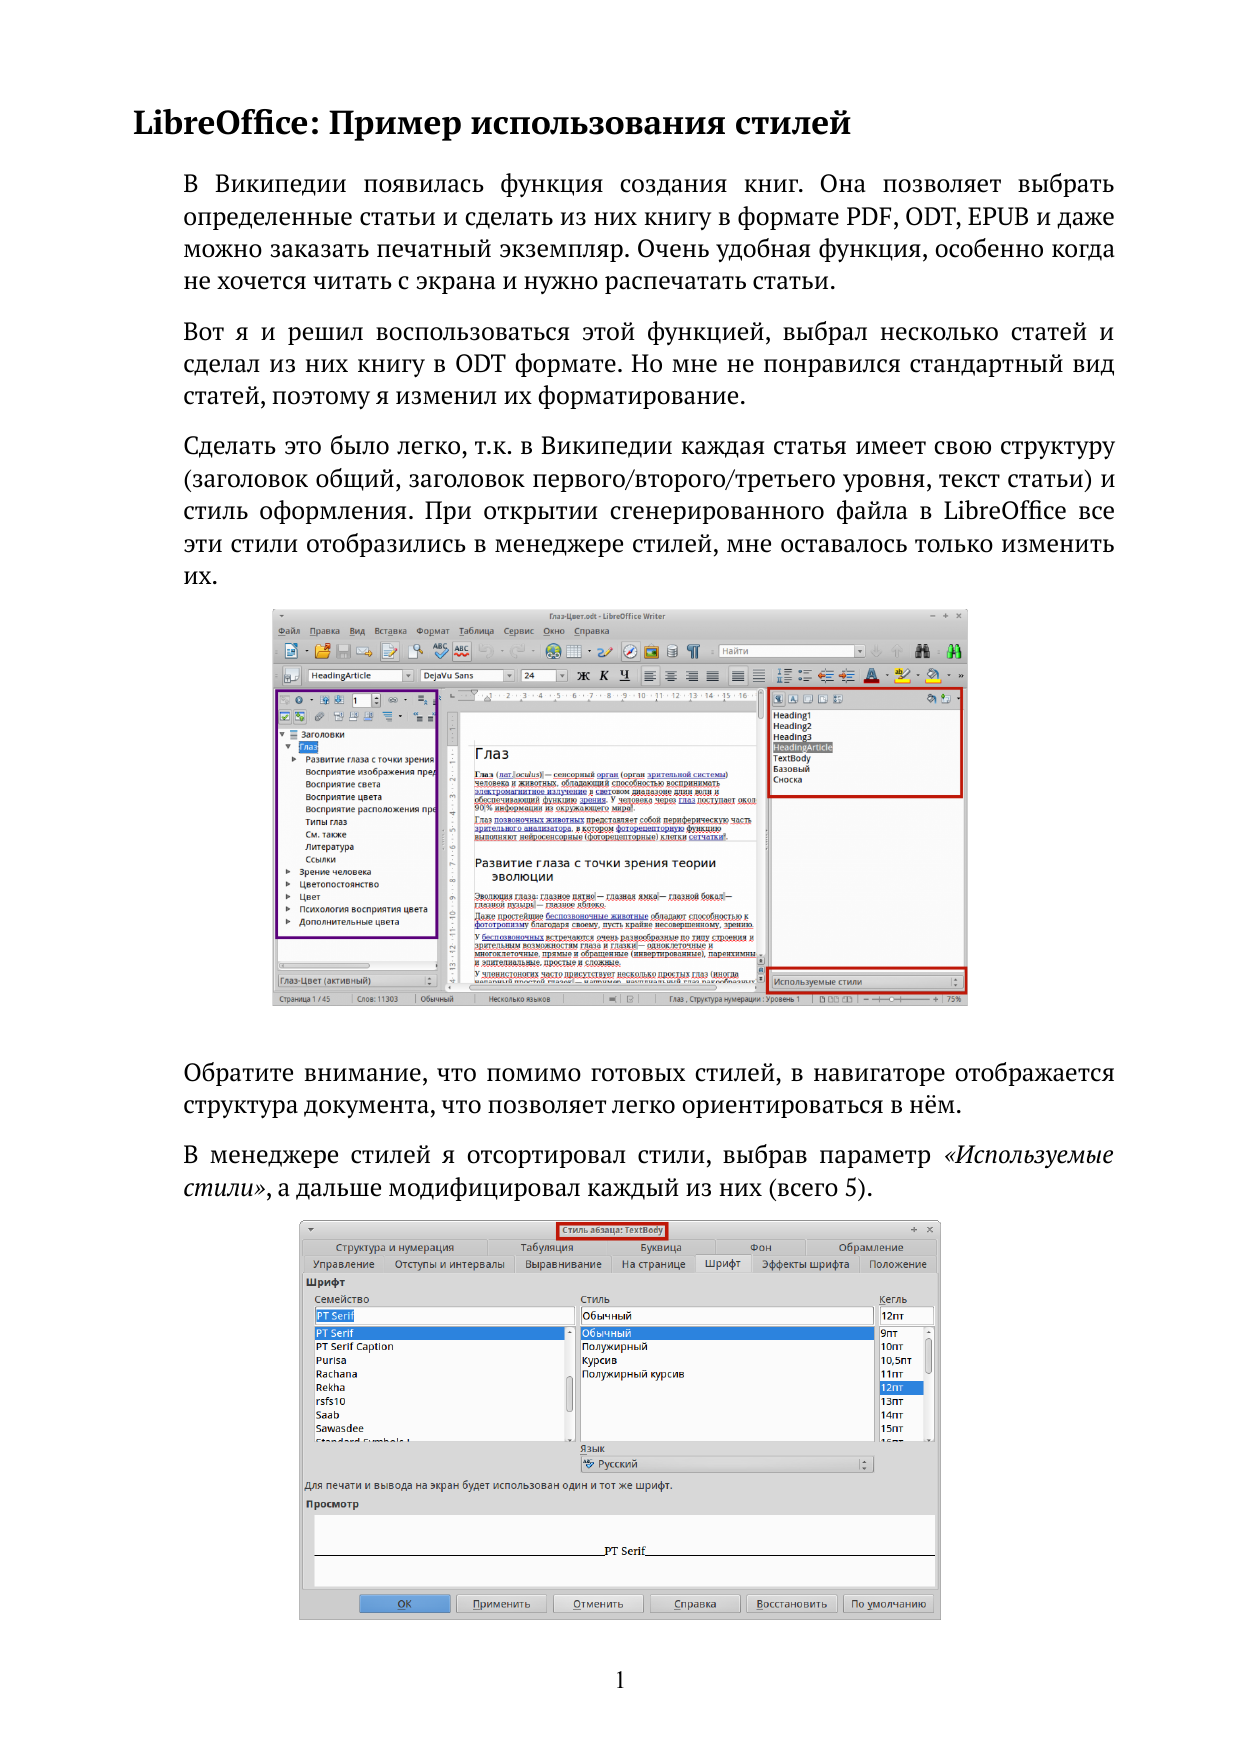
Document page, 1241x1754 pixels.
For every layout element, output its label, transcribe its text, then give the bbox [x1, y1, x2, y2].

text Вот я и решил воспользоваться этой функцией, выбрал несколько статей и сделал из них книгу в ODT формате. Но мне не понравился стандартный вид статей, поэтому я изменил их форматирование. [183, 314, 1116, 412]
picture [299, 1220, 941, 1620]
text LibreOffice: Пример использования стилей [124, 100, 1116, 143]
picture [272, 609, 968, 1006]
text Сделать это было легко, т.к. в Википедии каждая статья имеет свою структуру (заголовок общий, заголовок первого/второго/третьего уровня, текст статьи) и стиль оформления. При открытии сгенерированного файла в LibreOffice все эти стили отобразились в менеджере стилей, мне оставалось только изменить их. [183, 429, 1116, 591]
text В менеджере стилей я отсортировал стили, выбрав параметр «Используемые стили», а дальше модифицировал каждый из них (всего 5). [183, 1138, 1116, 1203]
text В Википедии появилась функция создания книг. Она позволяет выбрать определенные статьи и сделать из них книгу в формате PDF, ODT, EPUB и даже можно заказать печатный экземпляр. Очень удобная функция, особенно когда не хочется читать с экрана и нужно распечатать статьи. [183, 167, 1116, 297]
text Обратите внимание, что помимо готовых стилей, в навигаторе отображается структура документа, что позволяет легко ориентироваться в нём. [183, 1056, 1116, 1121]
